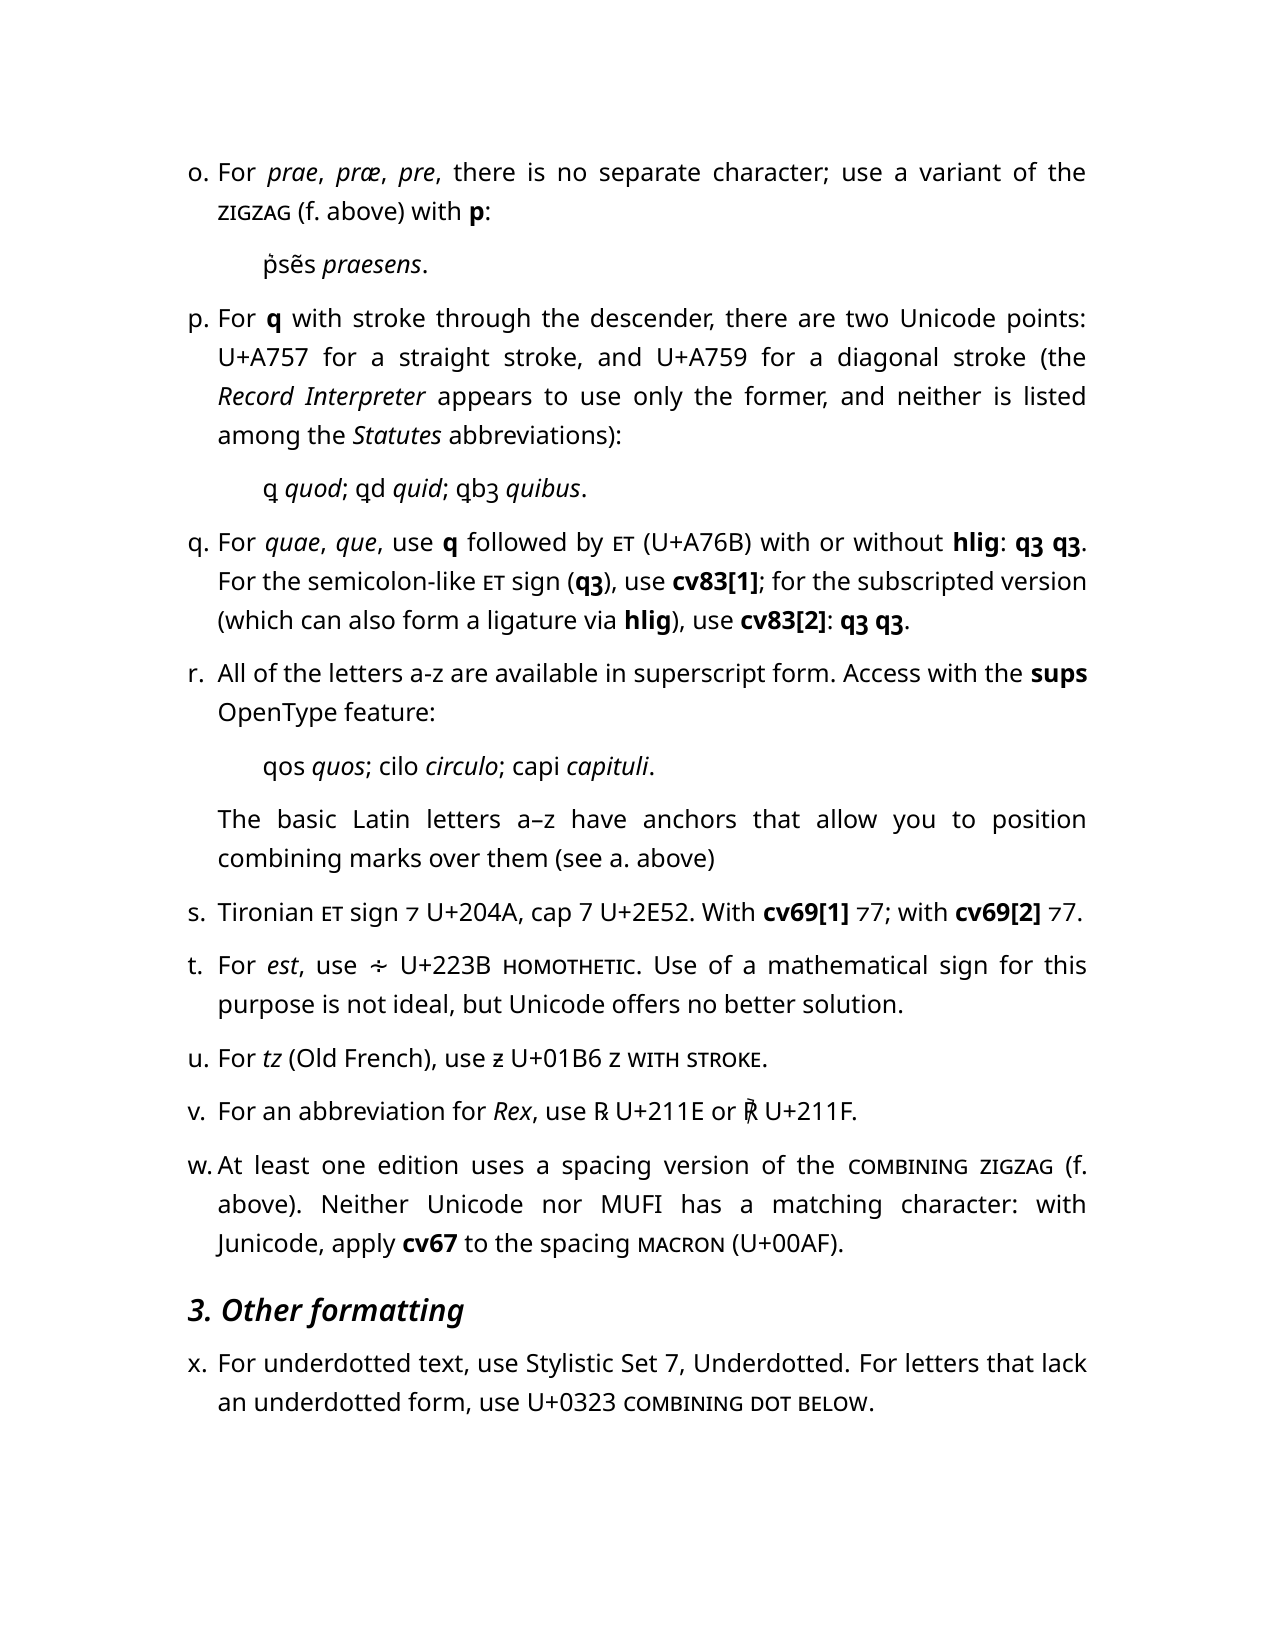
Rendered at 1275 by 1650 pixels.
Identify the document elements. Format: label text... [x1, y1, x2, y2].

list p. For q with stroke through the descender, there are two Unicode points: U+A757 for a straight stroke, and U+A759 for a diagonal stroke (the Record Interpreter appears to use only the former, and neither is listed among the Statutes abbreviations): [187, 296, 1087, 452]
list The basic Latin letters a–z have anchors that allow you to position combining marks over them (see a. above) [217, 797, 1087, 875]
list x. For underdotted text, use Stylistic Set 7, Underdotted. For letters that lack an underdotted form, use U+0323 combining dot below. [187, 1341, 1087, 1419]
text ꝗ quod; ꝗd quid; ꝗbꝫ quibus. [262, 466, 1087, 505]
list w. At least one edition uses a spacing version of the combining zigzag (f. above). Neither Unicode nor MUFI has a matching character: with Junicode, apply cv67 to the spacing macron (U+00AF). [187, 1143, 1087, 1260]
list t. For est, use ∻ U+223B homothetic. Use of a mathematical sign for this purpose is not ideal, but Unicode offers no better solution. [187, 943, 1087, 1021]
list r. All of the letters a-z are available in superscript form. Access with the sups OpenType feature: [187, 651, 1087, 729]
text p͛sẽs praesens. [262, 242, 1087, 281]
text qos quos; cilo circulo; capi capituli. [262, 744, 1087, 783]
list v. For an abbreviation for Rex, use ℞ U+211E or ℟ U+211F. [187, 1089, 1087, 1128]
list o. For prae, præ, pre, there is no separate character; use a variant of the zigzag (f. above) with p: [187, 150, 1087, 228]
list u. For tz (Old French), use ƶ U+01B6 z with stroke. [187, 1036, 1087, 1075]
list s. Tironian et sign ⁊ U+204A, cap ⹒ U+2E52. With cv69[1] ⁊⹒; with cv69[2] ⁊⹒. [187, 890, 1087, 929]
subtitle 3. Other formatting [187, 1295, 1087, 1328]
list q. For quae, que, use q followed by et (U+A76B) with or without hlig: qꝫ qꝫ. For the semicolon-like et sign (qꝫ), use cv83[1]; for the subscripted version (which can also form a ligature via hlig), use cv83[2]: qꝫ qꝫ. [187, 520, 1087, 637]
